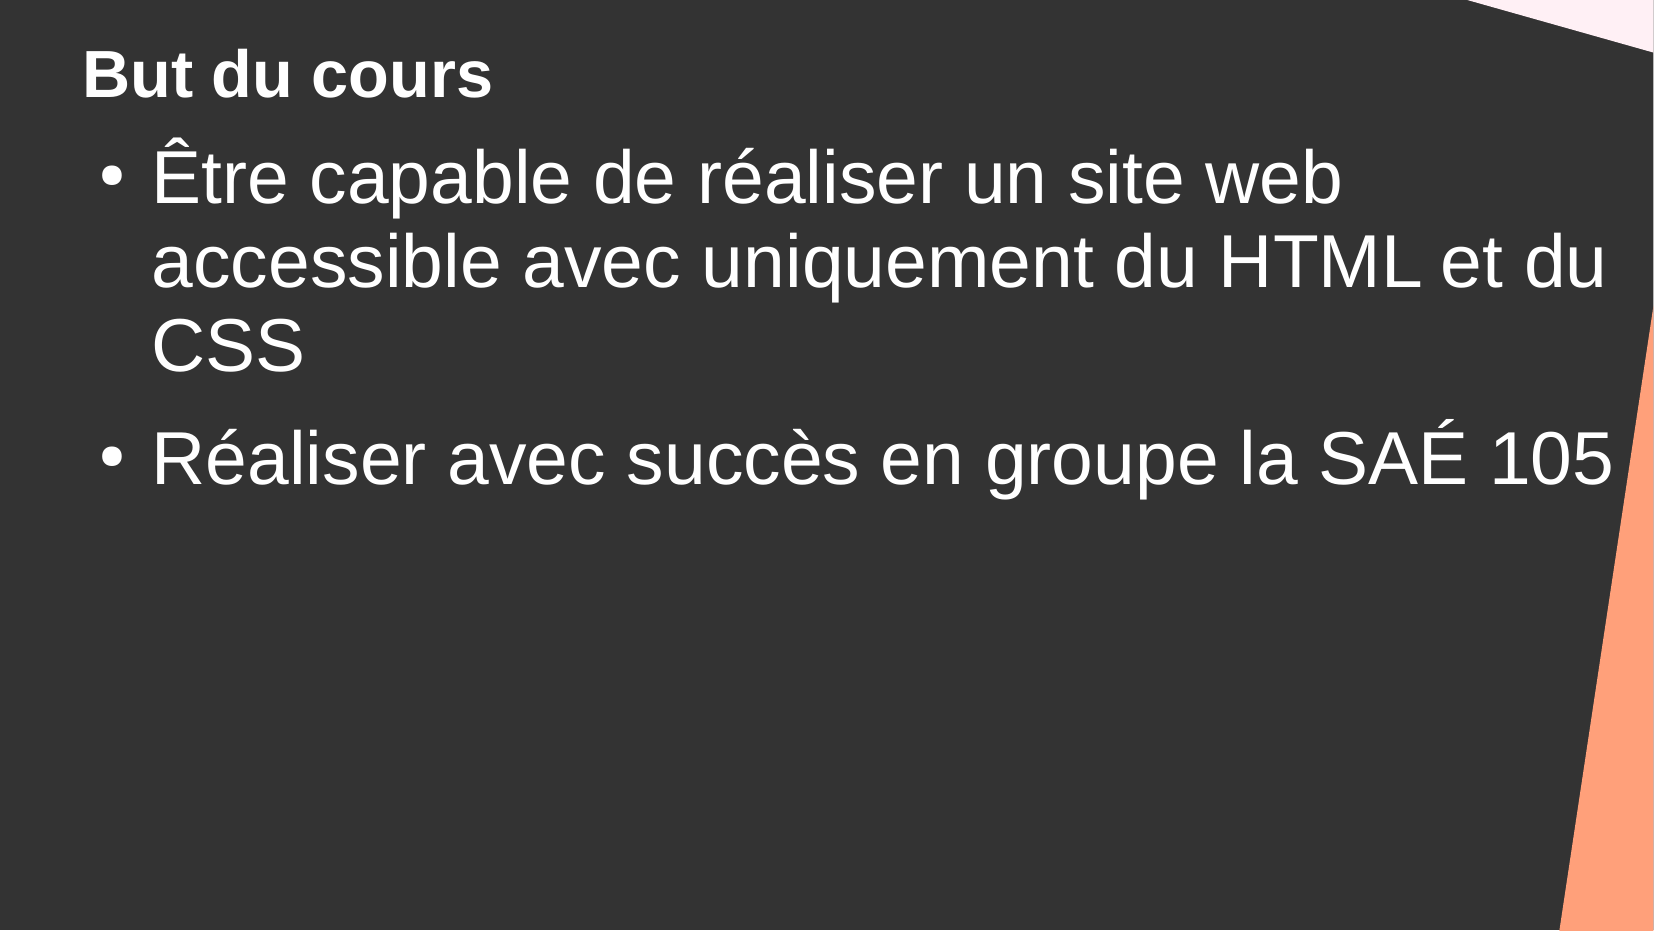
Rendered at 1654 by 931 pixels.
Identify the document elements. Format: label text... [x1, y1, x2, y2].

text_box [1467, 0, 1654, 53]
text_box [1559, 302, 1654, 931]
list Être capable de réaliser un site web accessible avec uniquement du HTML et du CSS Réaliser avec succès en groupe la SAÉ 105 [80, 135, 1620, 762]
title But du cours [82, 36, 1571, 122]
